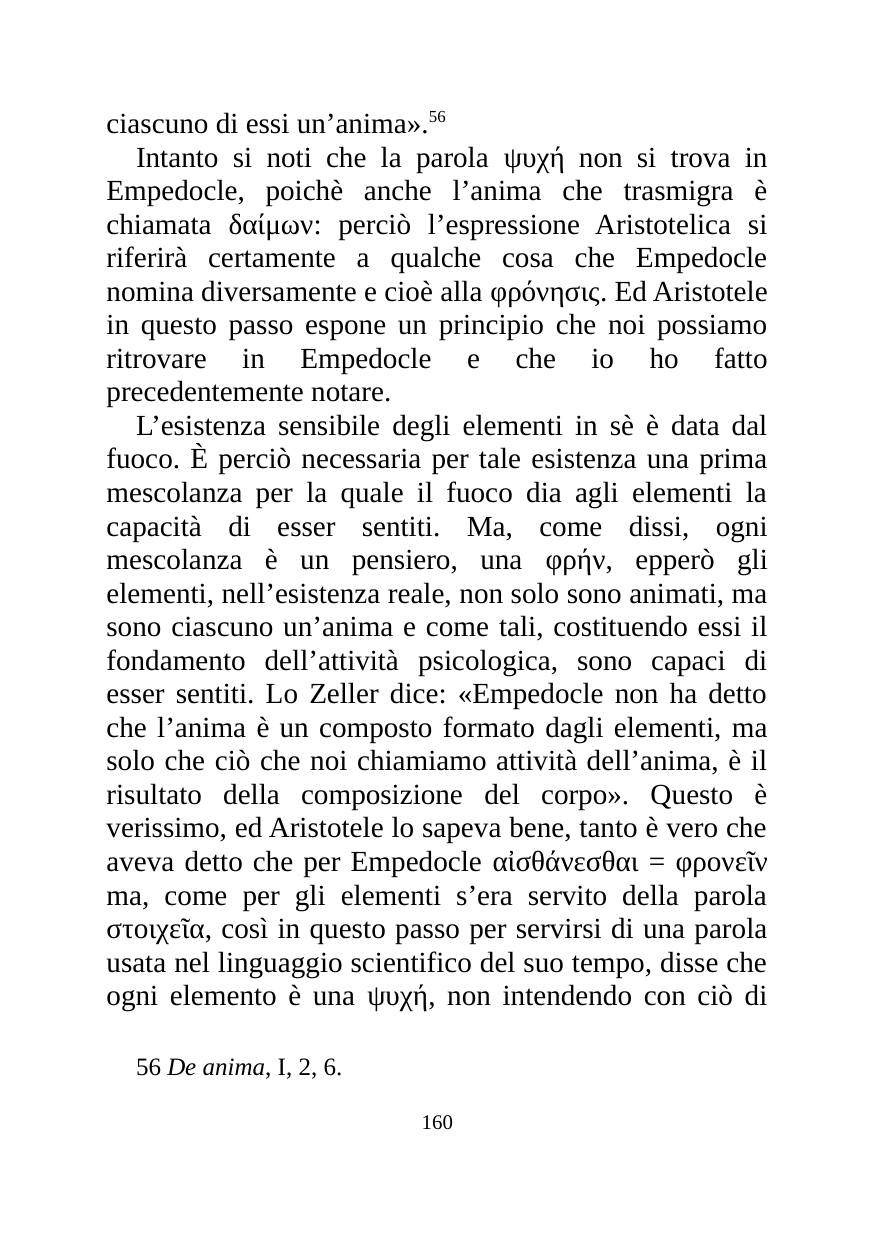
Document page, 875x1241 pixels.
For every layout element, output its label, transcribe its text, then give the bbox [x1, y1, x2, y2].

text ciascuno di essi un’anima». [106, 106, 768, 140]
text De anima, I, 2, 6. [106, 1052, 768, 1080]
text Intanto si noti che la parola ψυχή non si trova in Empedocle, poichè anche l’anima che trasmigra è chiamata δαίμων: perciò l’espressione Aristotelica si riferirà certamente a qualche cosa che Empedocle nomina diversamente e cioè alla φρόνησις. Ed Aristotele in questo passo espone un principio che noi possiamo ritrovare in Empedocle e che io ho fatto precedentemente notare. [106, 140, 768, 408]
text L’esistenza sensibile degli elementi in sè è data dal fuoco. È perciò necessaria per tale esistenza una prima mescolanza per la quale il fuoco dia agli elementi la capacità di esser sentiti. Ma, come dissi, ogni mescolanza è un pensiero, una φρήν, epperò gli elementi, nell’esistenza reale, non solo sono animati, ma sono ciascuno un’anima e come tali, costituendo essi il fondamento dell’attività psicologica, sono capaci di esser sentiti. Lo Zeller dice: «Empedocle non ha detto che l’anima è un composto formato dagli elementi, ma solo che ciò che noi chiamiamo attività dell’anima, è il risultato della composizione del corpo». Questo è verissimo, ed Aristotele lo sapeva bene, tanto è vero che aveva detto che per Empedocle αἰσθάνεσθαι = φρονεῖν ma, come per gli elementi s’era servito della parola στοιχεῖα, così in questo passo per servirsi di una parola usata nel linguaggio scientifico del suo tempo, disse che ogni elemento è una ψυχή, non intendendo con ciò di [106, 408, 768, 1012]
